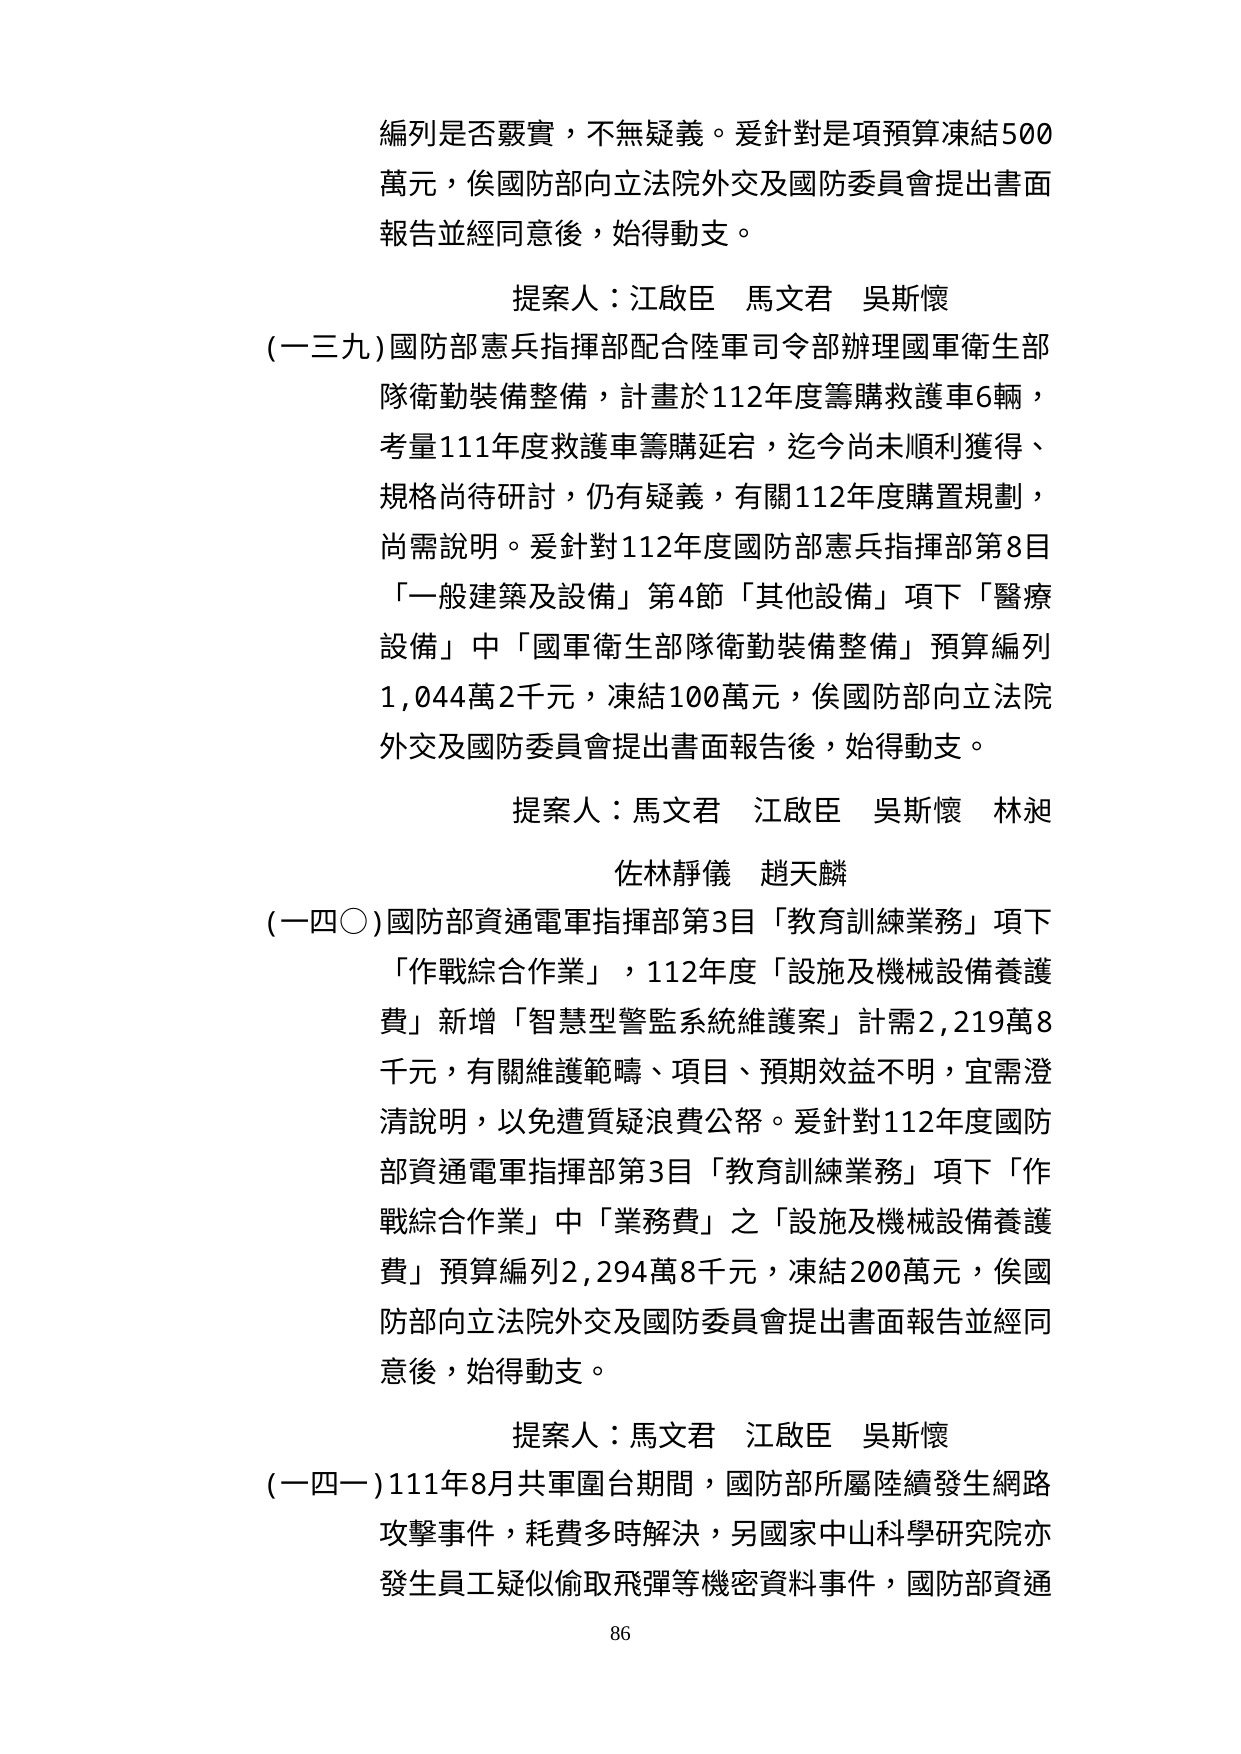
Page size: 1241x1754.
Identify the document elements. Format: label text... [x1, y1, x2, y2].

text 提案人：馬文君 江啟臣 吳斯懷 林昶佐林靜儀 趙天麟 [512, 767, 1053, 892]
text (一三九)國防部憲兵指揮部配合陸軍司令部辦理國軍衛生部隊衛勤裝備整備，計畫於112年度籌購救護車6輛，考量111年度救護車籌購延宕，迄今尚未順利獲得、規格尚待研討，仍有疑義，有關112年度購置規劃，尚需說明。爰針對112年度國防部憲兵指揮部第8目「一般建築及設備」第4節「其他設備」項下「醫療設備」中「國軍衛生部隊衛勤裝備整備」預算編列1,044萬2千元，凍結100萬元，俟國防部向立法院外交及國防委員會提出書面報告後，始得動支。 [262, 317, 1053, 767]
text 編列是否覈實，不無疑義。爰針對是項預算凍結500萬元，俟國防部向立法院外交及國防委員會提出書面報告並經同意後，始得動支。 [262, 105, 1053, 255]
text (一四一)111年8月共軍圍台期間，國防部所屬陸續發生網路攻擊事件，耗費多時解決，另國家中山科學研究院亦發生員工疑似偷取飛彈等機密資料事件，國防部資通 [262, 1455, 1053, 1605]
text (一四○)國防部資通電軍指揮部第3目「教育訓練業務」項下「作戰綜合作業」，112年度「設施及機械設備養護費」新增「智慧型警監系統維護案」計需2,219萬8千元，有關維護範疇、項目、預期效益不明，宜需澄清說明，以免遭質疑浪費公帑。爰針對112年度國防部資通電軍指揮部第3目「教育訓練業務」項下「作戰綜合作業」中「業務費」之「設施及機械設備養護費」預算編列2,294萬8千元，凍結200萬元，俟國防部向立法院外交及國防委員會提出書面報告並經同意後，始得動支。 [262, 892, 1053, 1392]
text 提案人：江啟臣 馬文君 吳斯懷 [512, 255, 1053, 317]
text 提案人：馬文君 江啟臣 吳斯懷 [512, 1392, 1053, 1455]
